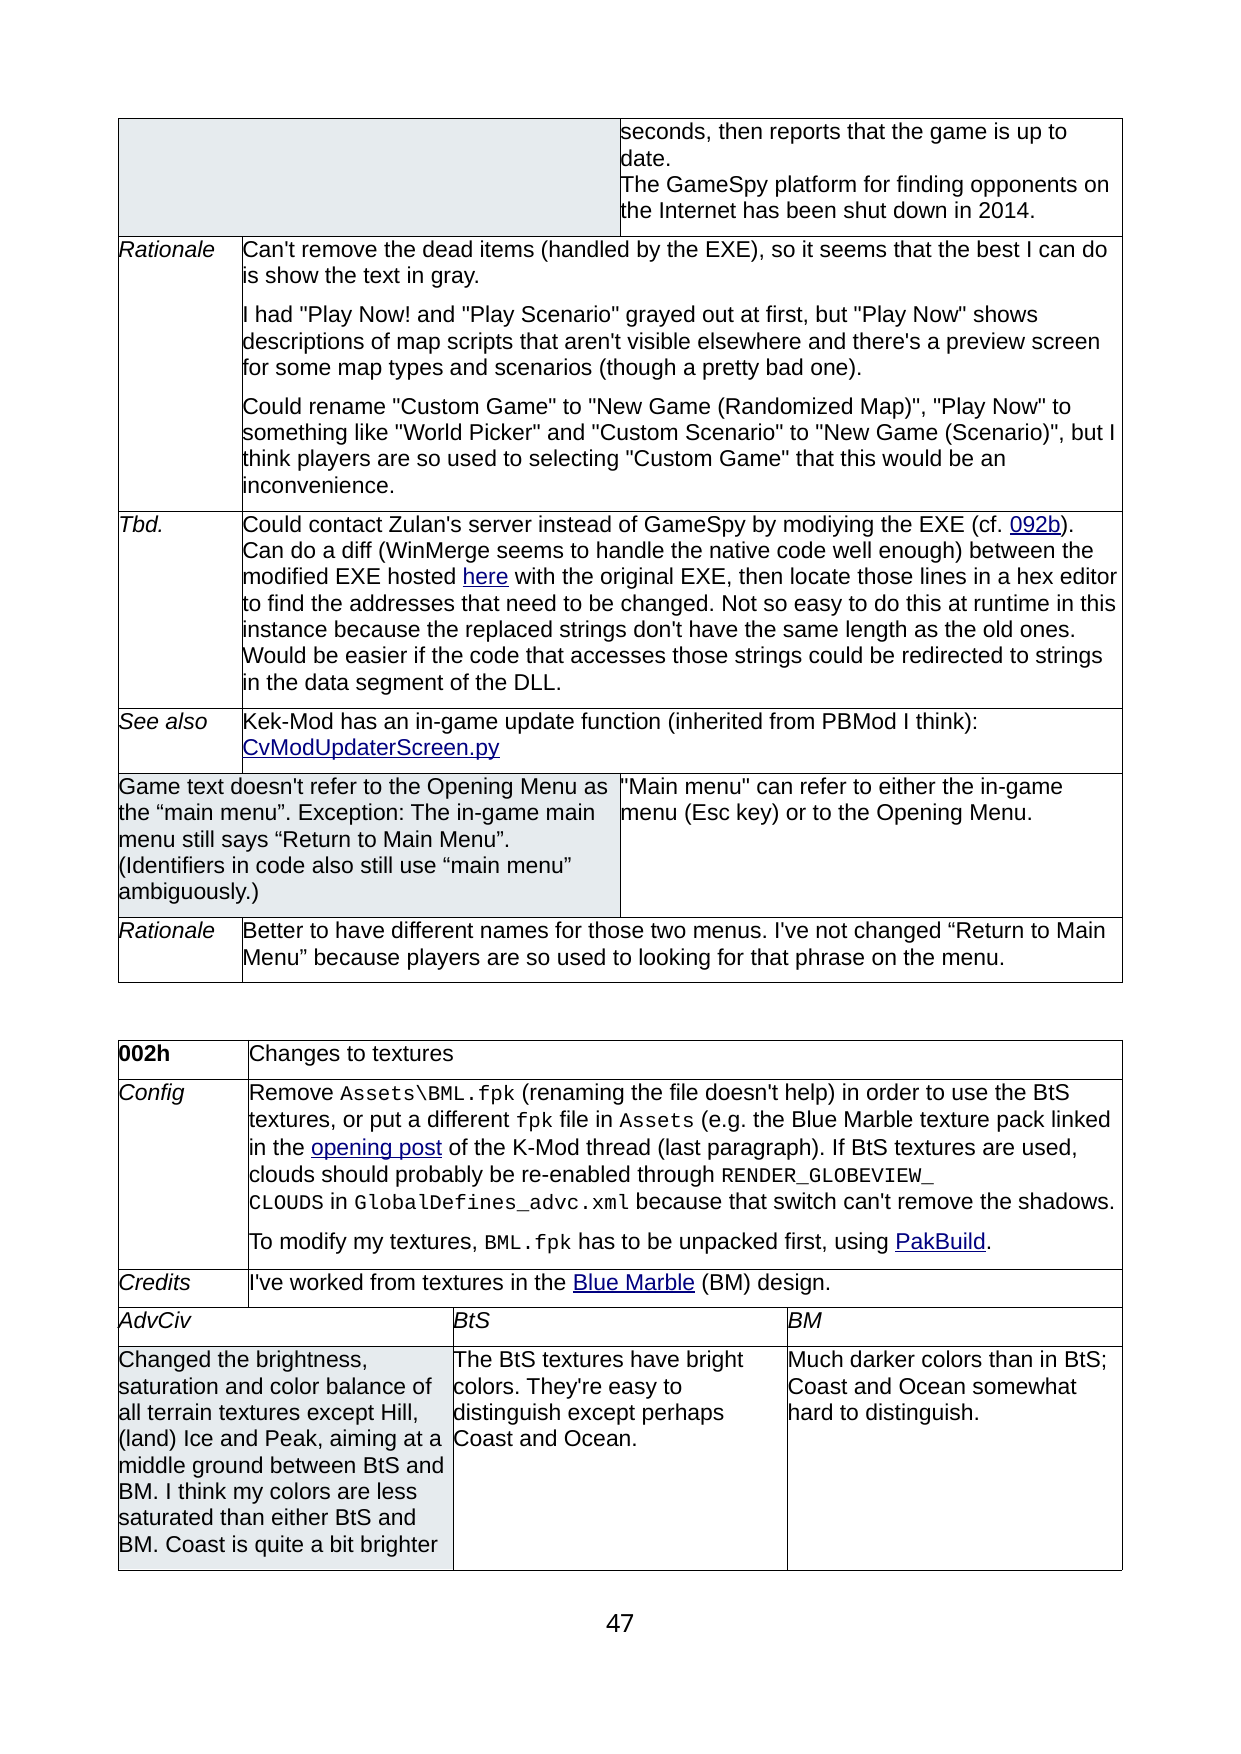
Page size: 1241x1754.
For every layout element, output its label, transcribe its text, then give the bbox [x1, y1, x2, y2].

table_cell Rationale [119, 918, 242, 982]
table_cell BtS [454, 1308, 787, 1346]
table_cell seconds, then reports that the game is up to date. The GameSpy platform for finding opponents on the Internet has been shut down in 2014. [621, 119, 1122, 236]
table_cell Kek-Mod has an in-game update function (inherited from PBMod I think): CvModUpdaterScreen.py [243, 709, 1122, 773]
table_header Changes to textures [249, 1041, 1122, 1079]
table_cell Tbd. [119, 512, 242, 707]
table_cell BM [788, 1308, 1122, 1346]
table_cell Remove Assets\BML.fpk (renaming the file doesn't help) in order to use the BtS textures, or put a different fpk file in Assets (e.g. the Blue Marble texture pack linked in the opening post of the K-Mod thread (last paragraph). If BtS textures are used, clouds should probably be re-enabled through RENDER_GLOBEVIEW_ CLOUDS in GlobalDefines_advc.xml because that switch can't remove the shadows. To modify my textures, BML.fpk has to be unpacked first, using PakBuild. [249, 1080, 1122, 1268]
table_cell I've worked from textures in the Blue Marble (BM) design. [249, 1270, 1122, 1307]
table_cell Config [119, 1080, 248, 1268]
table_cell Could contact Zulan's server instead of GameSpy by modiying the EXE (cf. 092b). Can do a diff (WinMerge seems to handle the native code well enough) between the modified EXE hosted here with the original EXE, then locate those lines in a hex editor to find the addresses that need to be changed. Not so easy to do this at runtime in this instance because the replaced strings don't have the same length as the old ones. Would be easier if the code that accesses those strings could be redirected to strings in the data segment of the DLL. [243, 512, 1122, 707]
table_cell [119, 119, 620, 236]
table_cell AdvCiv [119, 1308, 453, 1346]
table_cell Much darker colors than in BtS; Coast and Ocean somewhat hard to distinguish. [788, 1347, 1122, 1569]
table_cell Credits [119, 1270, 248, 1307]
table_cell Can't remove the dead items (handled by the EXE), so it seems that the best I can do is show the text in gray. I had "Play Now! and "Play Scenario" grayed out at first, but "Play Now" shows descriptions of map scripts that aren't visible elsewhere and there's a preview screen for some map types and scenarios (though a pretty bad one). Could rename "Custom Game" to "New Game (Randomized Map)", "Play Now" to something like "World Picker" and "Custom Scenario" to "New Game (Scenario)", but I think players are so used to selecting "Custom Game" that this would be an inconvenience. [243, 237, 1122, 511]
table_header 002h [119, 1041, 248, 1079]
table_cell The BtS textures have bright colors. They're easy to distinguish except perhaps Coast and Ocean. [454, 1347, 787, 1569]
table_cell Changed the brightness, saturation and color balance of all terrain textures except Hill, (land) Ice and Peak, aiming at a middle ground between BtS and BM. I think my colors are less saturated than either BtS and BM. Coast is quite a bit brighter [119, 1347, 453, 1569]
table_cell See also [119, 709, 242, 773]
table_cell Game text doesn't refer to the Opening Menu as the “main menu”. Exception: The in-game main menu still says “Return to Main Menu”. (Identifiers in code also still use “main menu” ambiguously.) [119, 774, 620, 917]
table_cell "Main menu" can refer to either the in-game menu (Esc key) or to the Opening Menu. [621, 774, 1122, 917]
table_cell Rationale [119, 237, 242, 511]
table_cell Better to have different names for those two menus. I've not changed “Return to Main Menu” because players are so used to looking for that phrase on the menu. [243, 918, 1122, 982]
